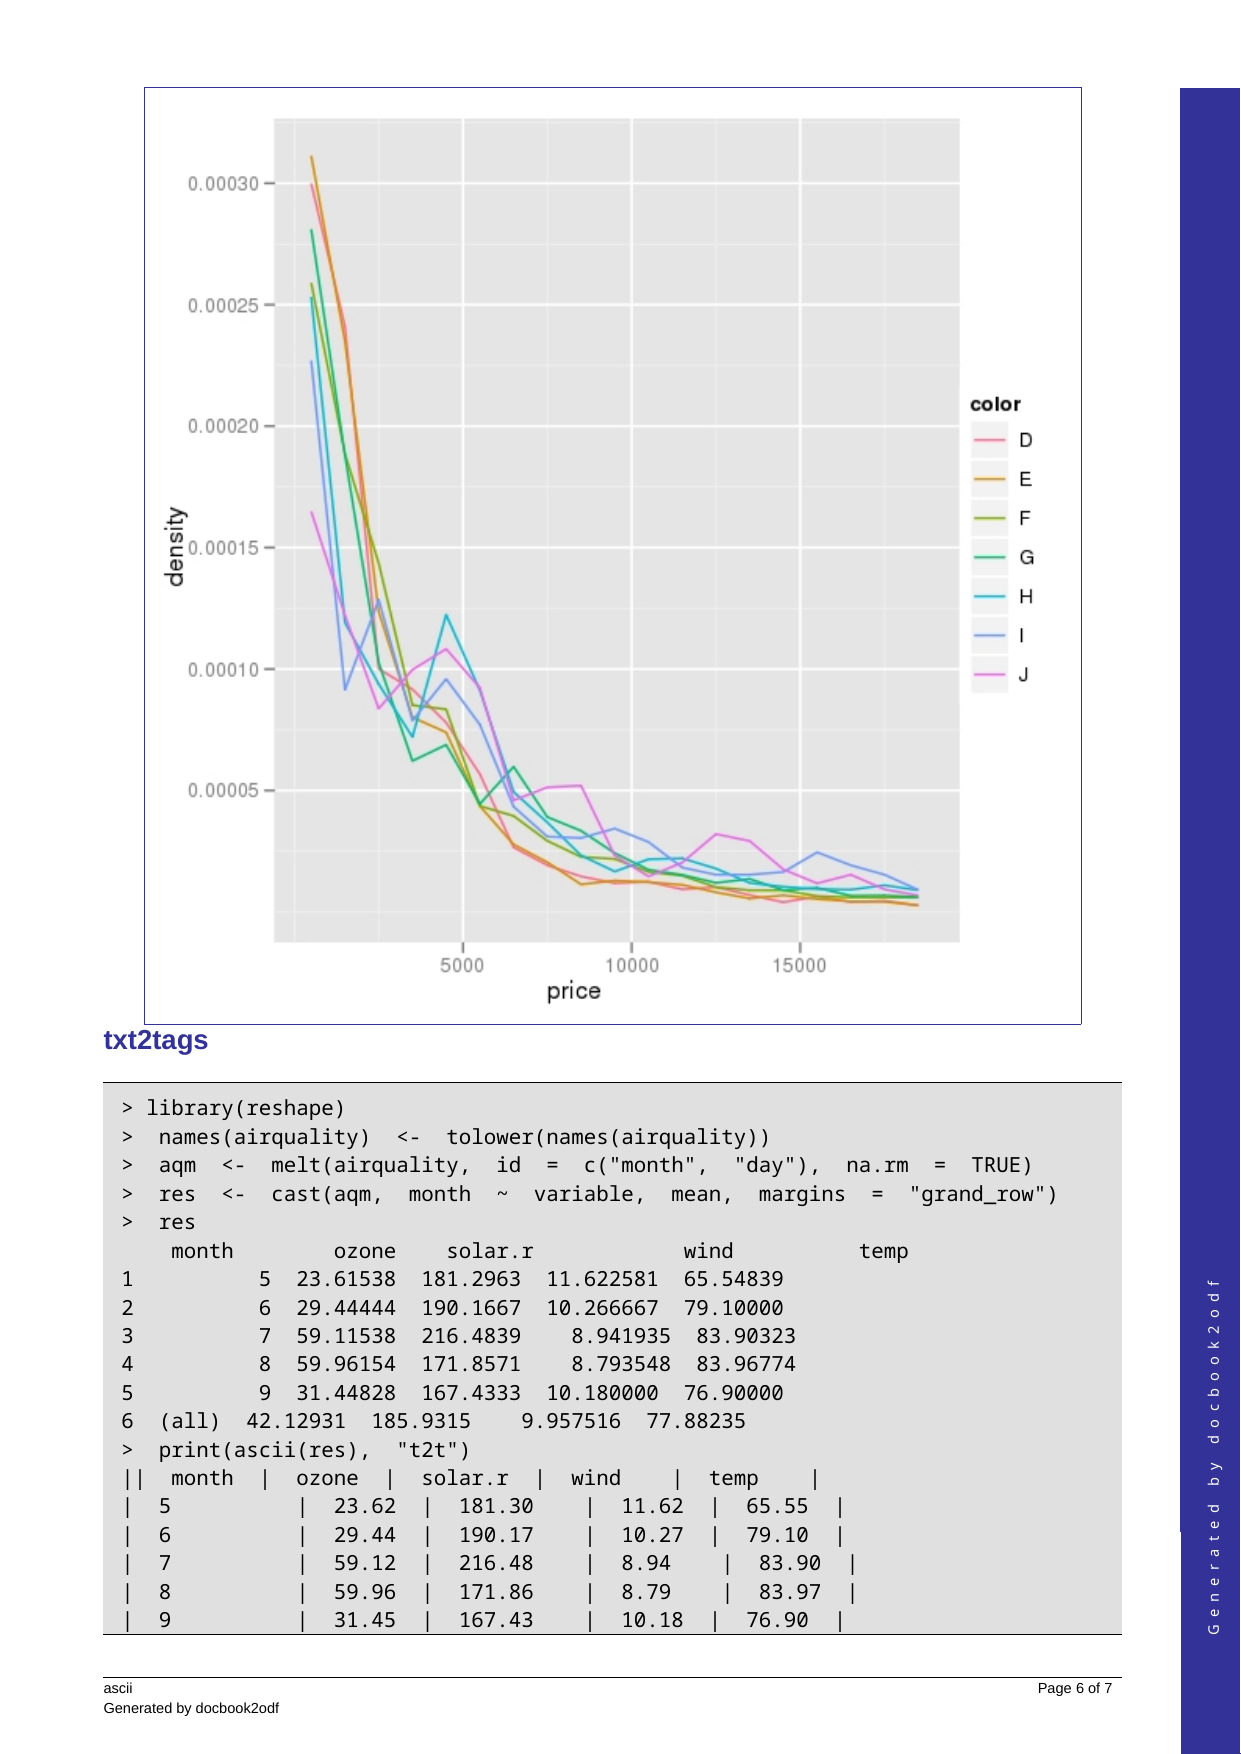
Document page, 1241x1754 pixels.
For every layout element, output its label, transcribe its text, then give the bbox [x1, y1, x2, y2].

text | 7 | 59.12 | 216.48 | 8.94 | 83.90 | [103, 1548, 1122, 1577]
text 4 8 59.96154 171.8571 8.793548 83.96774 [103, 1349, 1122, 1378]
text 5 9 31.44828 167.4333 10.180000 76.90000 [103, 1378, 1122, 1406]
text 1 5 23.61538 181.2963 11.622581 65.54839 [103, 1264, 1122, 1293]
text 2 6 29.44444 190.1667 10.266667 79.10000 [103, 1293, 1122, 1321]
text > names(airquality) <- tolower(names(airquality)) [103, 1122, 1122, 1150]
text | 8 | 59.96 | 171.86 | 8.79 | 83.97 | [103, 1577, 1122, 1605]
text > aqm <- melt(airquality, id = c("month", "day"), na.rm = TRUE) [103, 1150, 1122, 1179]
text > library(reshape) [103, 1083, 1122, 1122]
text | 6 | 29.44 | 190.17 | 10.27 | 79.10 | [103, 1520, 1122, 1548]
text > print(ascii(res), "t2t") [103, 1435, 1122, 1463]
subtitle txt2tags [103, 1024, 1122, 1055]
text || month | ozone | solar.r | wind | temp | [103, 1463, 1122, 1492]
text | 5 | 23.62 | 181.30 | 11.62 | 65.55 | [103, 1492, 1122, 1520]
text month ozone solar.r wind temp [103, 1236, 1122, 1264]
text 3 7 59.11538 216.4839 8.941935 83.90323 [103, 1321, 1122, 1349]
text 6 (all) 42.12931 185.9315 9.957516 77.88235 [103, 1406, 1122, 1435]
text | 9 | 31.45 | 167.43 | 10.18 | 76.90 | [103, 1605, 1122, 1634]
text > res [103, 1207, 1122, 1236]
text > res <- cast(aqm, month ~ variable, mean, margins = "grand_row") [103, 1179, 1122, 1207]
picture [145, 88, 1081, 1024]
